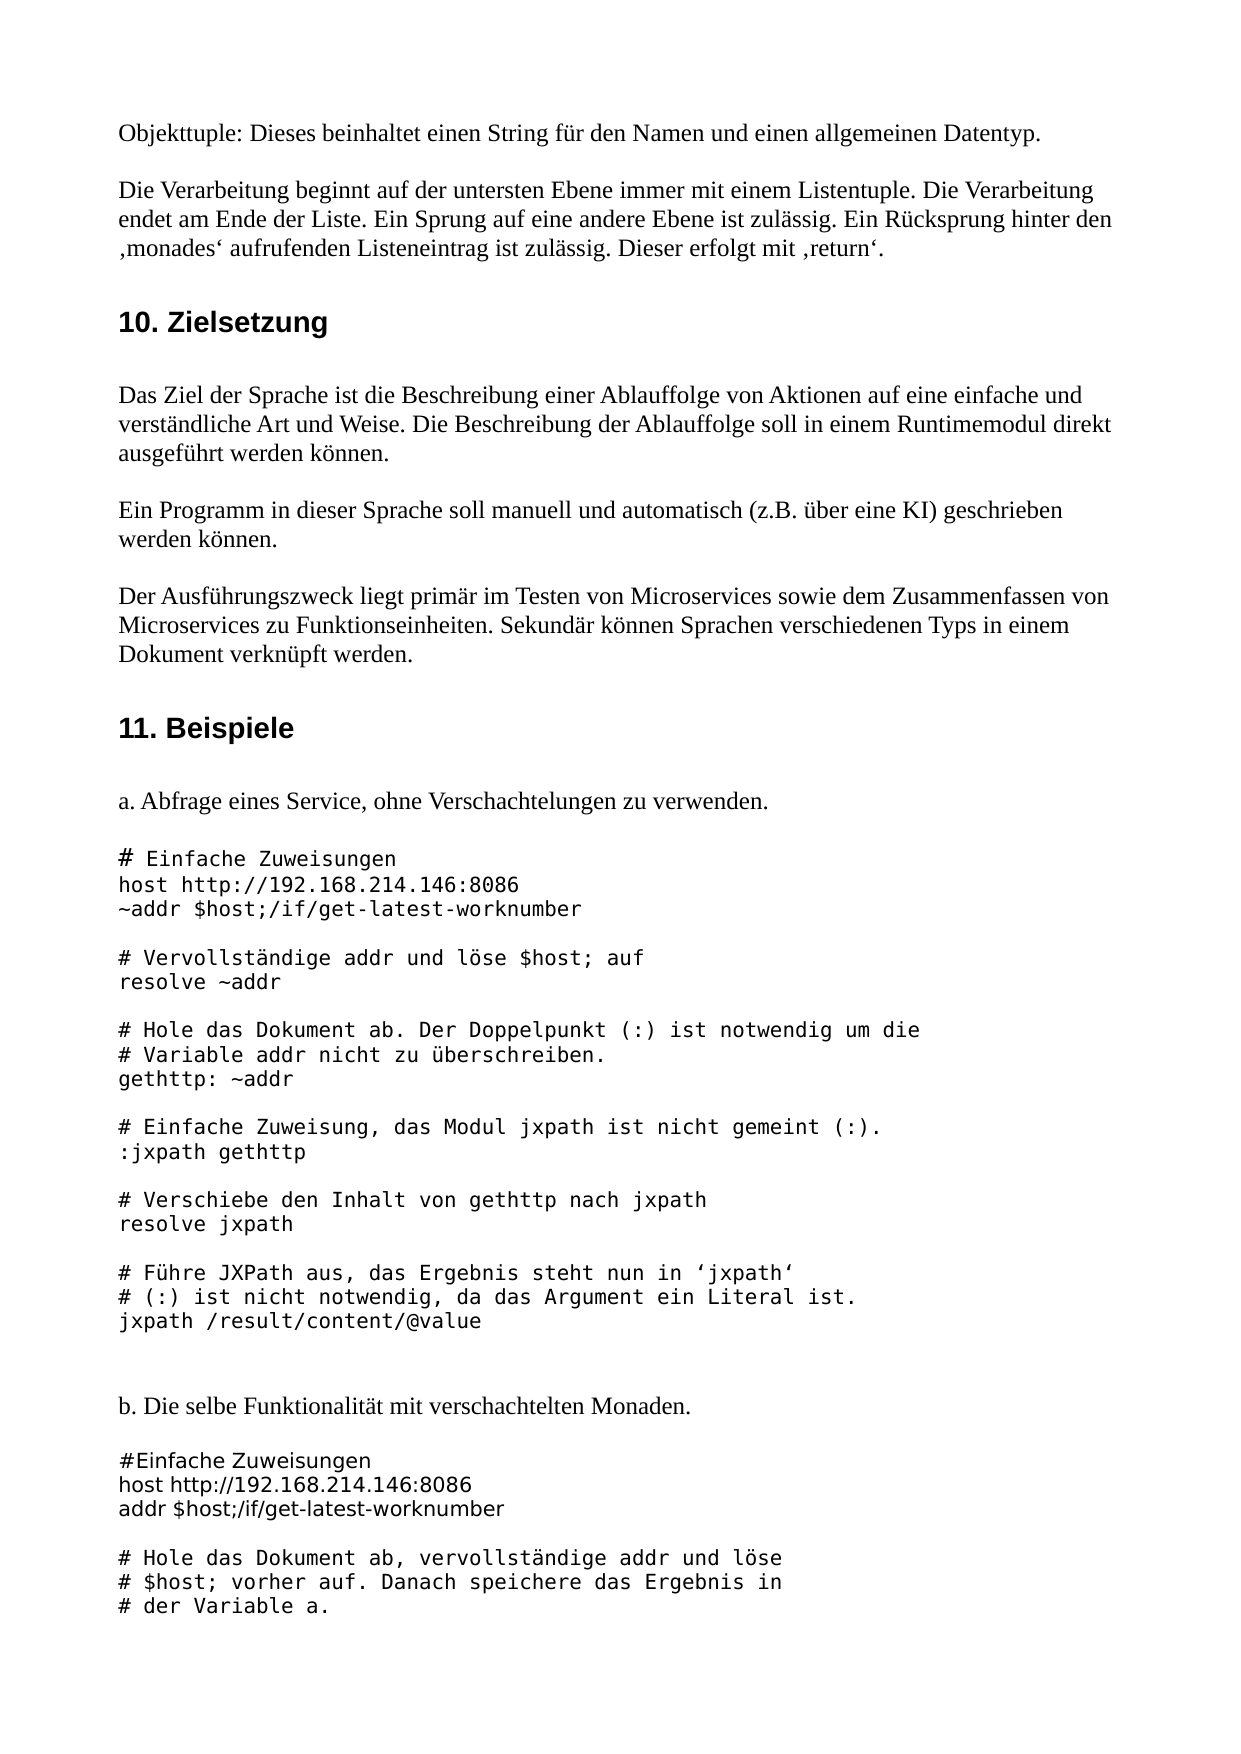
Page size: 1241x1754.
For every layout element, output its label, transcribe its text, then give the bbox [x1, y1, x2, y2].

text #Einfache Zuweisungen [118, 1449, 1122, 1473]
text Ein Programm in dieser Sprache soll manuell und automatisch (z.B. über eine KI) geschrieben werden können. [118, 495, 1122, 553]
text # Einfache Zuweisung, das Modul jxpath ist nicht gemeint (:). [118, 1115, 1122, 1140]
text # Führe JXPath aus, das Ergebnis steht nun in ‘jxpath‘ [118, 1261, 1122, 1285]
text jxpath /result/content/@value [118, 1309, 1122, 1334]
text # (:) ist nicht notwendig, da das Argument ein Literal ist. [118, 1285, 1122, 1309]
text addr $host;/if/get-latest-worknumber [118, 1497, 1122, 1522]
text # Hole das Dokument ab. Der Doppelpunkt (:) ist notwendig um die [118, 1018, 1122, 1043]
text :jxpath gethttp [118, 1140, 1122, 1164]
text # Hole das Dokument ab, vervollständige addr und löse [118, 1546, 1122, 1570]
text host http://192.168.214.146:8086 [118, 873, 1122, 897]
text resolve jxpath [118, 1212, 1122, 1237]
text # Verschiebe den Inhalt von gethttp nach jxpath [118, 1188, 1122, 1212]
text # $host; vorher auf. Danach speichere das Ergebnis in [118, 1570, 1122, 1594]
text Objekttuple: Dieses beinhaltet einen String für den Namen und einen allgemeinen Datentyp. [118, 118, 1122, 147]
subtitle 10. Zielsetzung [118, 305, 1122, 339]
text # der Variable a. [118, 1594, 1122, 1619]
text b. Die selbe Funktionalität mit verschachtelten Monaden. [118, 1391, 1122, 1420]
text # Variable addr nicht zu überschreiben. [118, 1043, 1122, 1067]
text Der Ausführungszweck liegt primär im Testen von Microservices sowie dem Zusammenfassen von Microservices zu Funktionseinheiten. Sekundär können Sprachen verschiedenen Typs in einem Dokument verknüpft werden. [118, 581, 1122, 668]
text # Vervollständige addr und löse $host; auf [118, 946, 1122, 970]
text Das Ziel der Sprache ist die Beschreibung einer Ablauffolge von Aktionen auf eine einfache und verständliche Art und Weise. Die Beschreibung der Ablauffolge soll in einem Runtimemodul direkt ausgeführt werden können. [118, 380, 1122, 466]
text ~addr $host;/if/get-latest-worknumber [118, 897, 1122, 921]
text host http://192.168.214.146:8086 [118, 1473, 1122, 1497]
subtitle 11. Beispiele [118, 711, 1122, 745]
text gethttp: ~addr [118, 1067, 1122, 1091]
text Die Verarbeitung beginnt auf der untersten Ebene immer mit einem Listentuple. Die Verarbeitung endet am Ende der Liste. Ein Sprung auf eine andere Ebene ist zulässig. Ein Rücksprung hinter den ‚monades‘ aufrufenden Listeneintrag ist zulässig. Dieser erfolgt mit ‚return‘. [118, 176, 1122, 262]
text a. Abfrage eines Service, ohne Verschachtelungen zu verwenden. [118, 786, 1122, 815]
text # Einfache Zuweisungen [118, 843, 1122, 873]
text resolve ~addr [118, 970, 1122, 994]
